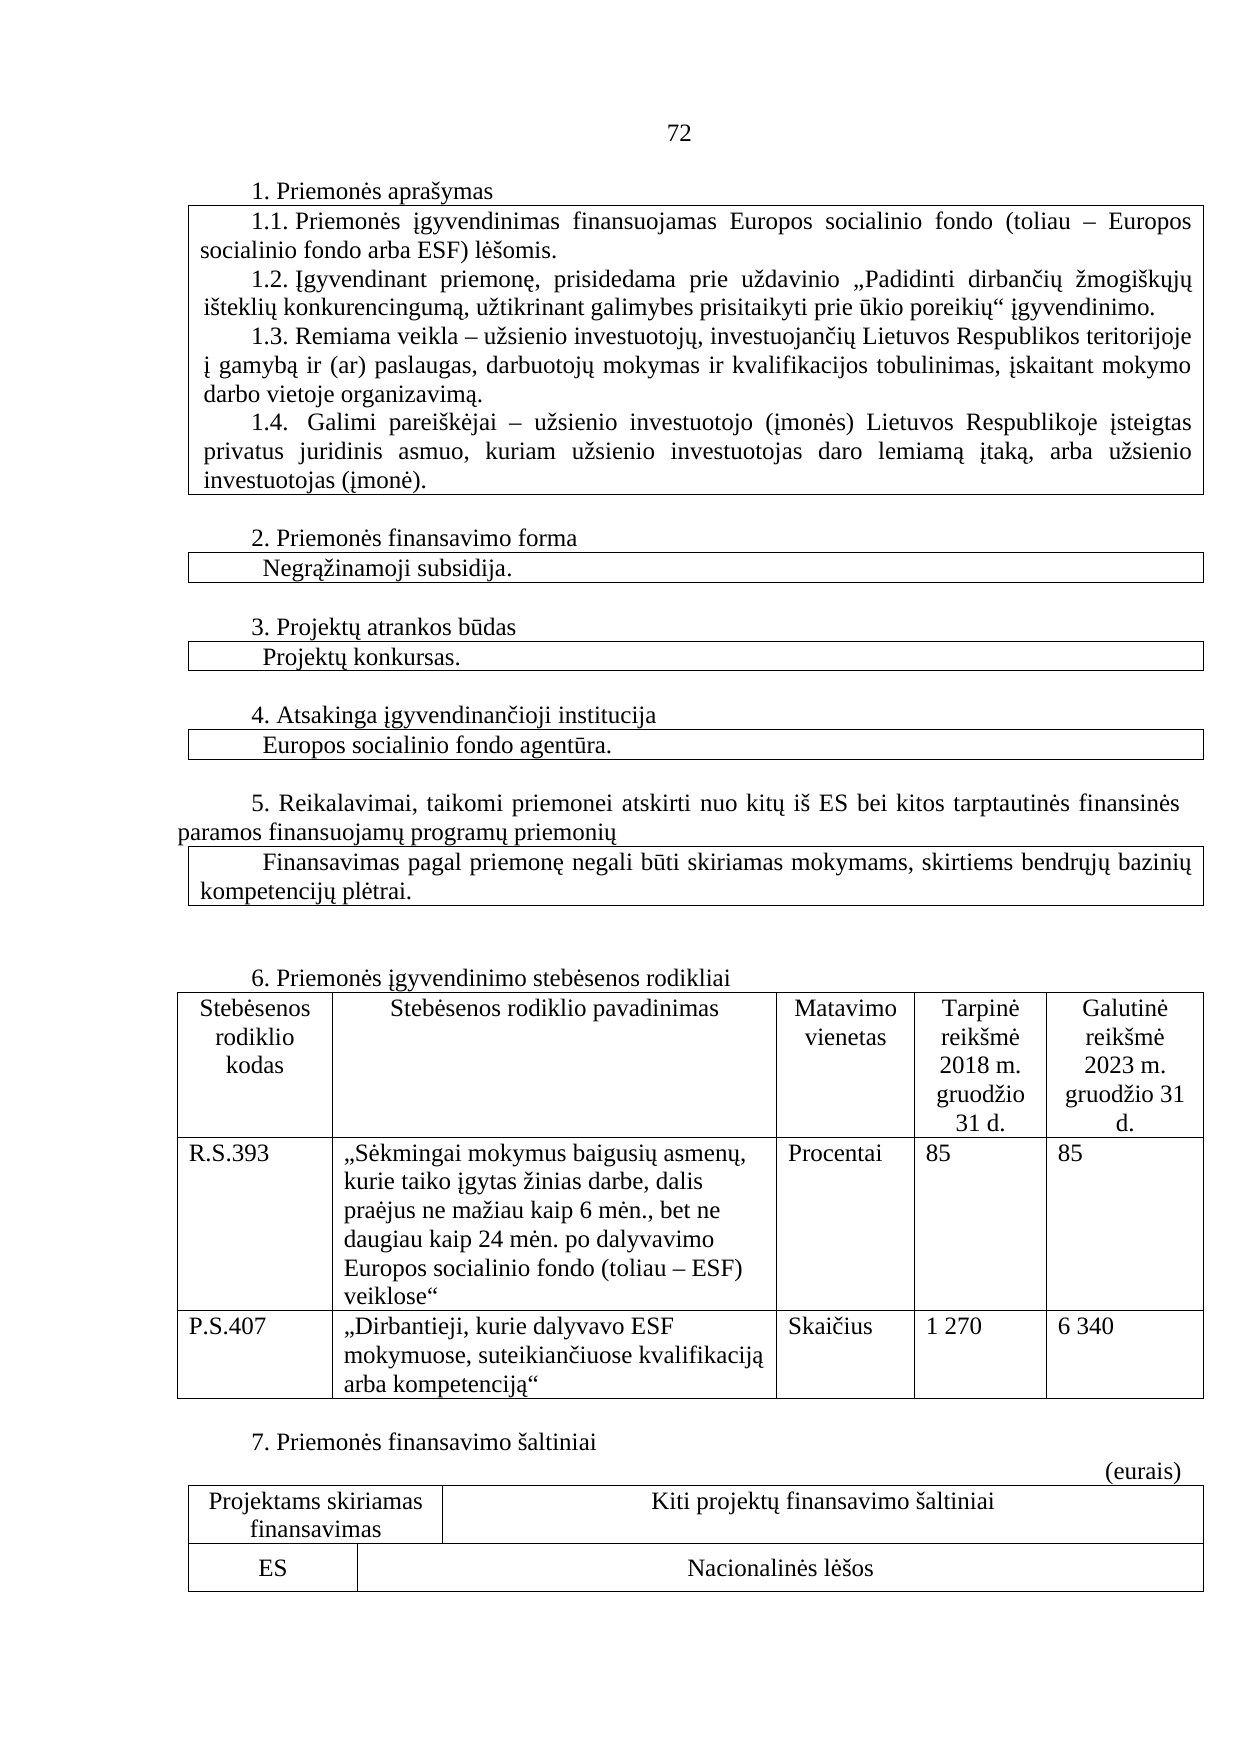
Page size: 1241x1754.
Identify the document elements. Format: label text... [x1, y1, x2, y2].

text 2. Priemonės finansavimo forma [177, 523, 1181, 552]
table_cell 85 [1047, 1138, 1203, 1310]
table_cell Skaičius [777, 1311, 914, 1397]
table_header Europos socialinio fondo agentūra. [189, 730, 1203, 759]
text (eurais) [177, 1456, 1181, 1485]
table_header Projektams skiriamas finansavimas [189, 1486, 442, 1543]
table_header Stebėsenos rodiklio kodas [178, 993, 332, 1137]
text 3. Projektų atrankos būdas [177, 612, 1181, 641]
table_header Galutinė reikšmė 2023 m. gruodžio 31 d. [1047, 993, 1203, 1137]
table_cell Nacionalinės lėšos [358, 1544, 1203, 1591]
table_cell R.S.393 [178, 1138, 332, 1310]
table_cell „Dirbantieji, kurie dalyvavo ESF mokymuose, suteikiančiuose kvalifikaciją arba kompetenciją“ [333, 1311, 776, 1397]
table_header Matavimo vienetas [777, 993, 914, 1137]
table_header Finansavimas pagal priemonę negali būti skiriamas mokymams, skirtiems bendrųjų bazinių kompetencijų plėtrai. [189, 847, 1203, 904]
table_header Tarpinė reikšmė 2018 m. gruodžio 31 d. [915, 993, 1046, 1137]
table_cell 1.2. Įgyvendinant priemonę, prisidedama prie uždavinio „Padidinti dirbančių žmogiškųjų išteklių konkurencingumą, užtikrinant galimybes prisitaikyti prie ūkio poreikių“ įgyvendinimo. [189, 264, 1203, 321]
table_cell 85 [915, 1138, 1046, 1310]
table_cell Procentai [777, 1138, 914, 1310]
text 6. Priemonės įgyvendinimo stebėsenos rodikliai [177, 963, 1181, 992]
table_cell 1.4. Galimi pareiškėjai – užsienio investuotojo (įmonės) Lietuvos Respublikoje įsteigtas privatus juridinis asmuo, kuriam užsienio investuotojas daro lemiamą įtaką, arba užsienio investuotojas (įmonė). [189, 408, 1203, 494]
table_cell ES [189, 1544, 357, 1591]
table_cell 1.3. Remiama veikla – užsienio investuotojų, investuojančių Lietuvos Respublikos teritorijoje į gamybą ir (ar) paslaugas, darbuotojų mokymas ir kvalifikacijos tobulinimas, įskaitant mokymo darbo vietoje organizavimą. [189, 321, 1203, 407]
table_cell 6 340 [1047, 1311, 1203, 1397]
table_header Kiti projektų finansavimo šaltiniai [443, 1486, 1203, 1543]
table_header 1.1. Priemonės įgyvendinimas finansuojamas Europos socialinio fondo (toliau – Europos socialinio fondo arba ESF) lėšomis. [189, 206, 1203, 264]
table_cell „Sėkmingai mokymus baigusių asmenų, kurie taiko įgytas žinias darbe, dalis praėjus ne mažiau kaip 6 mėn., bet ne daugiau kaip 24 mėn. po dalyvavimo Europos socialinio fondo (toliau – ESF) veiklose“ [333, 1138, 776, 1310]
text 1. Priemonės aprašymas [177, 176, 1181, 205]
table_header Stebėsenos rodiklio pavadinimas [333, 993, 776, 1137]
table_header Negrąžinamoji subsidija. [189, 553, 1203, 582]
text 5. Reikalavimai, taikomi priemonei atskirti nuo kitų iš ES bei kitos tarptautinės finansinės paramos finansuojamų programų priemonių [177, 788, 1181, 846]
text 4. Atsakinga įgyvendinančioji institucija [177, 700, 1181, 729]
text 7. Priemonės finansavimo šaltiniai [177, 1427, 1181, 1456]
table_cell 1 270 [915, 1311, 1046, 1397]
table_cell P.S.407 [178, 1311, 332, 1397]
table_header Projektų konkursas. [189, 642, 1203, 670]
